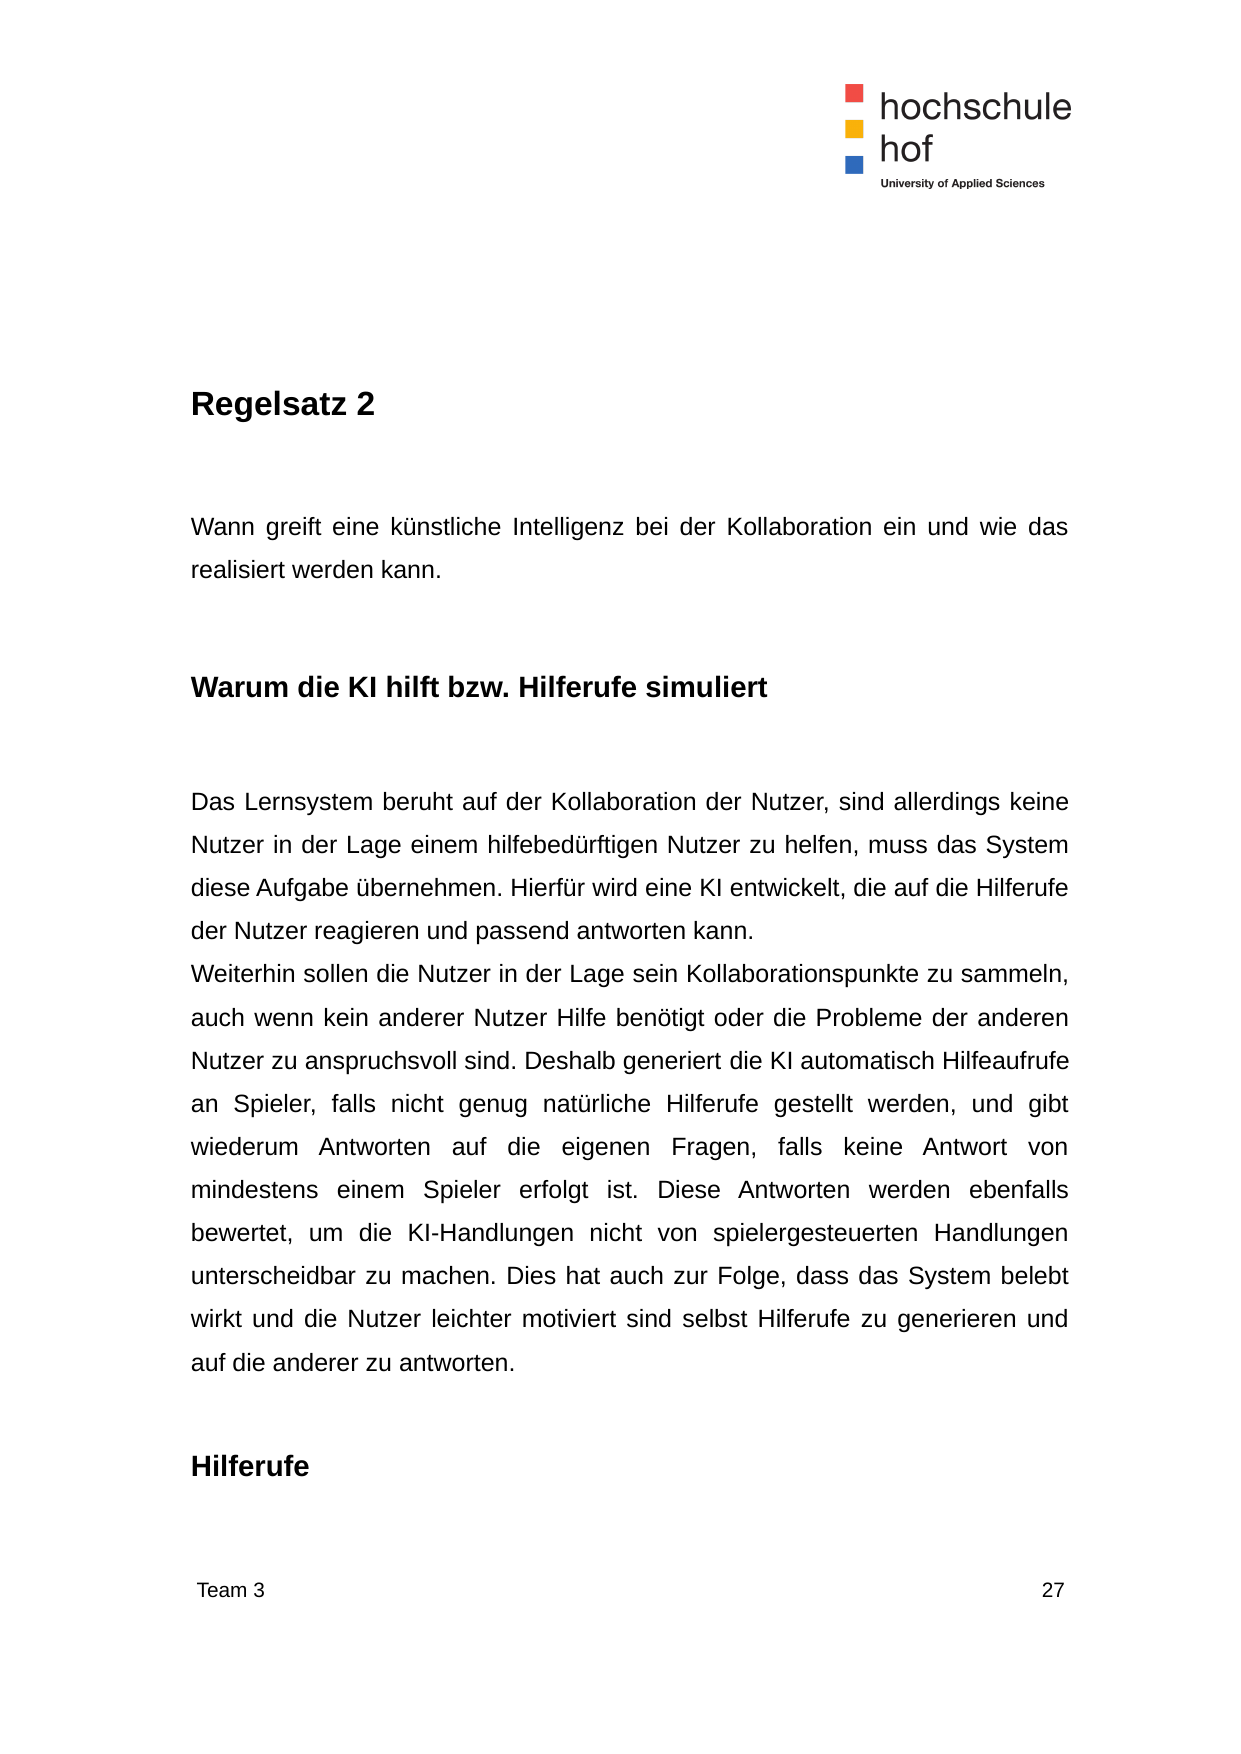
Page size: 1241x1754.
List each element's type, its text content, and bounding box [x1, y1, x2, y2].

picture [845, 84, 1071, 189]
text Weiterhin sollen die Nutzer in der Lage sein Kollaborationspunkte zu sammeln, auch wenn kein anderer Nutzer Hilfe benötigt oder die Probleme der anderen Nutzer zu anspruchsvoll sind. Deshalb generiert die KI automatisch Hilfeaufrufe an Spieler, falls nicht genug natürliche Hilferufe gestellt werden, und gibt wiederum Antworten auf die eigenen Fragen, falls keine Antwort von mindestens einem Spieler erfolgt ist. Diese Antworten werden ebenfalls bewertet, um die KI-Handlungen nicht von spielergesteuerten Handlungen unterscheidbar zu machen. Dies hat auch zur Folge, dass das System belebt wirkt und die Nutzer leichter motiviert sind selbst Hilferufe zu generieren und auf die anderer zu antworten. [191, 959, 1070, 1376]
subtitle Regelsatz 2 [191, 383, 1070, 422]
subtitle Hilferufe [191, 1448, 1070, 1482]
subtitle Warum die KI hilft bzw. Hilferufe simuliert [191, 670, 1070, 704]
text Wann greift eine künstliche Intelligenz bei der Kollaboration ein und wie das realisiert werden kann. [191, 511, 1070, 583]
text Das Lernsystem beruht auf der Kollaboration der Nutzer, sind allerdings keine Nutzer in der Lage einem hilfebedürftigen Nutzer zu helfen, muss das System diese Aufgabe übernehmen. Hierfür wird eine KI entwickelt, die auf die Hilferufe der Nutzer reagieren und passend antworten kann. [191, 787, 1070, 945]
